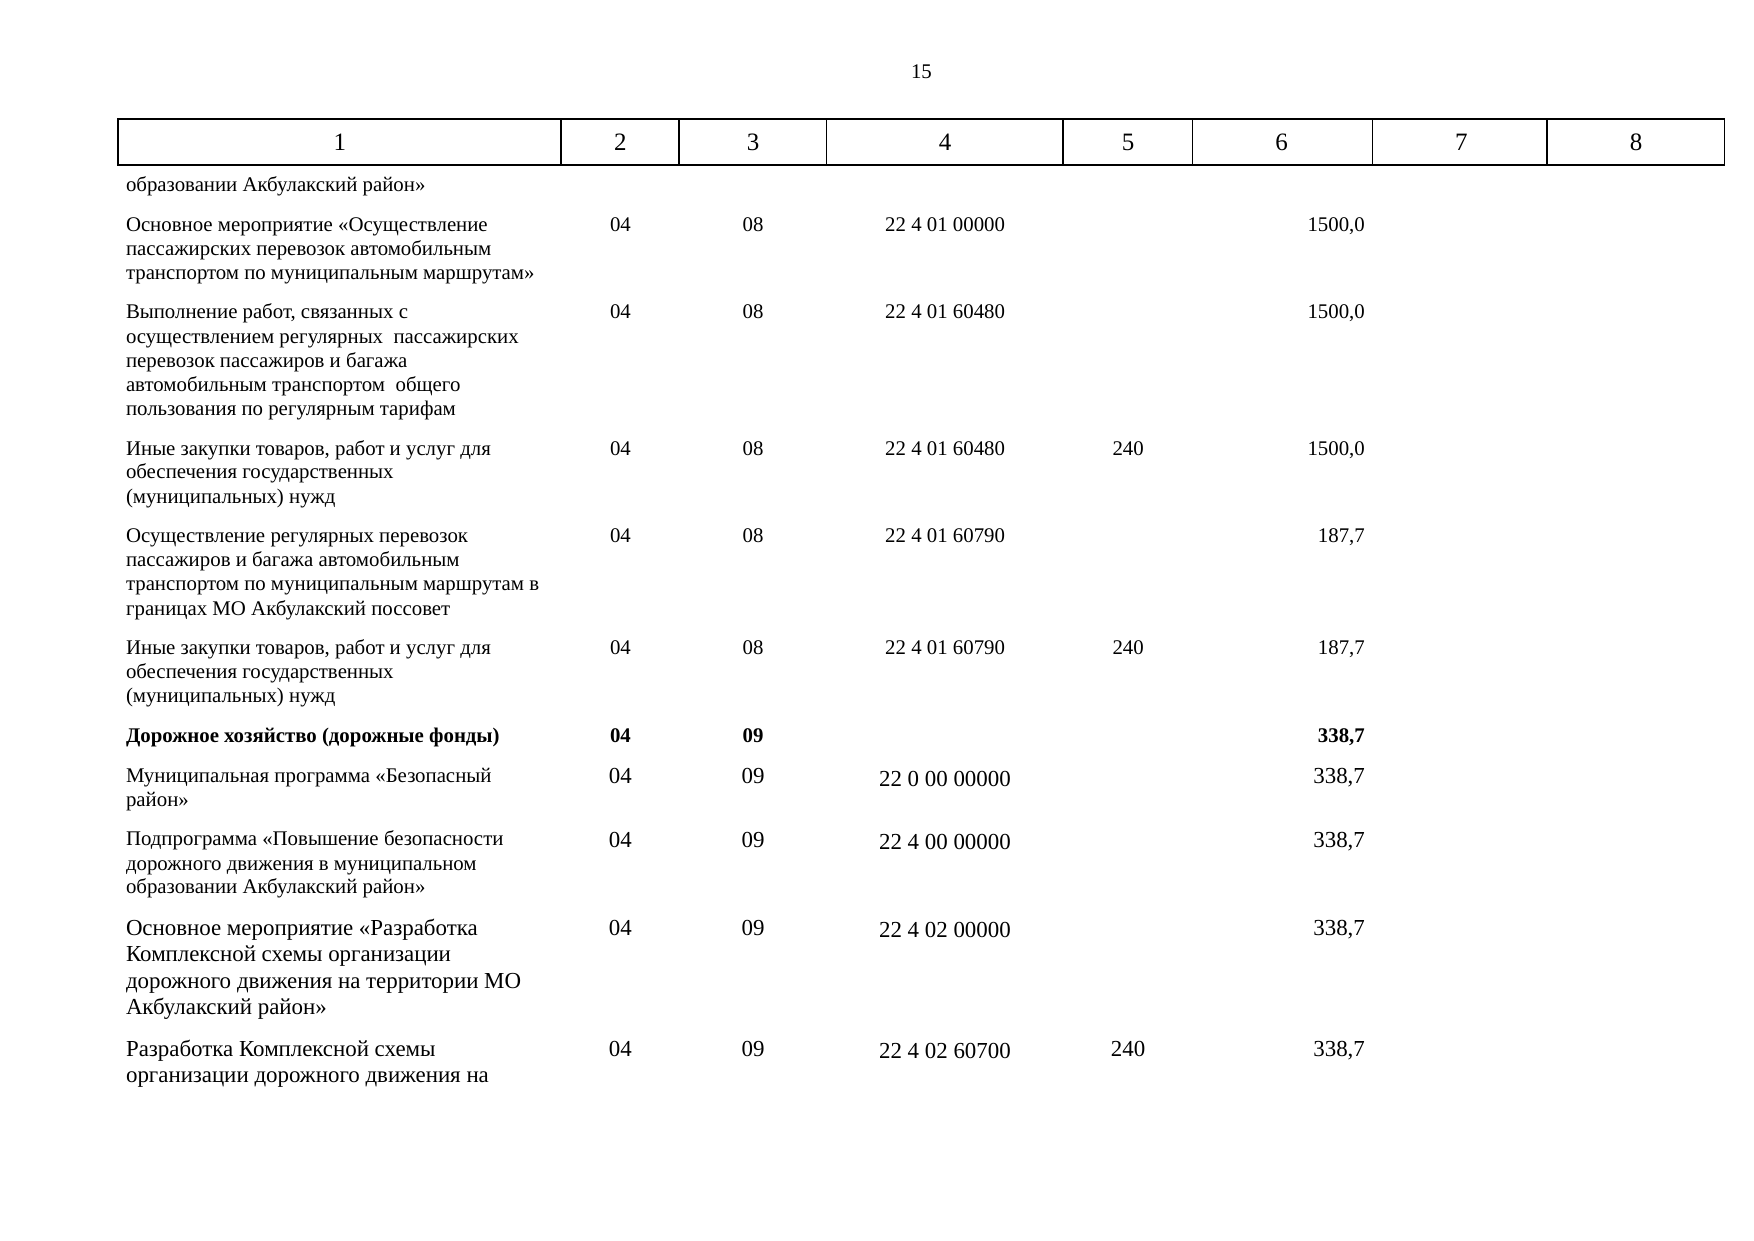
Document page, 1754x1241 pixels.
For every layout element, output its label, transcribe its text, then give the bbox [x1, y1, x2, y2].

table_cell [1547, 627, 1724, 715]
table_cell 338,7 [1193, 755, 1372, 818]
table_cell [1547, 819, 1724, 906]
table_header 8 [1555, 128, 1716, 156]
table_cell Разработка Комплексной схемы организации дорожного движения на [118, 1028, 561, 1096]
table_cell [1063, 715, 1193, 755]
table_cell [1063, 819, 1193, 906]
table_header 4 [835, 128, 1055, 156]
table_cell [1547, 515, 1724, 627]
table_cell [1063, 292, 1193, 428]
table_cell Подпрограмма «Повышение безопасности дорожного движения в муниципальном образовании Акбулакский район» [118, 819, 561, 906]
table_cell [1372, 1028, 1547, 1096]
table_cell 04 [561, 627, 679, 715]
table_cell [1547, 906, 1724, 1027]
table_cell [1547, 715, 1724, 755]
table_cell [1547, 1028, 1724, 1096]
table_cell [1547, 204, 1724, 292]
table_cell [1193, 166, 1372, 204]
table_cell [1063, 906, 1193, 1027]
table_cell 187,7 [1193, 515, 1372, 627]
table_cell 240 [1063, 627, 1193, 715]
table_cell образовании Акбулакский район» [118, 166, 561, 204]
table_header 3 [687, 128, 819, 156]
table_cell 08 [679, 515, 827, 627]
table_cell [1372, 627, 1547, 715]
table_cell Осуществление регулярных перевозок пассажиров и багажа автомобильным транспортом по муниципальным маршрутам в границах МО Акбулакский поссовет [118, 515, 561, 627]
table_cell 09 [679, 906, 827, 1027]
table_cell 1500,0 [1193, 204, 1372, 292]
table_cell [1372, 515, 1547, 627]
table_header [1548, 120, 1724, 164]
table_cell 08 [679, 428, 827, 515]
table_header 5 [1071, 128, 1185, 156]
table_cell 22 4 01 60480 [827, 292, 1063, 428]
table_cell 1500,0 [1193, 428, 1372, 515]
table_cell 04 [561, 819, 679, 906]
table_cell 04 [561, 715, 679, 755]
table_cell 338,7 [1193, 715, 1372, 755]
table_cell [1547, 755, 1724, 818]
table_cell 04 [561, 204, 679, 292]
table_cell 22 4 02 00000 [827, 906, 1063, 1027]
table_header [680, 120, 826, 164]
table_header 1 [126, 128, 553, 156]
table_header [562, 120, 678, 164]
table_cell 338,7 [1193, 819, 1372, 906]
table_cell Выполнение работ, связанных с осуществлением регулярных пассажирских перевозок пассажиров и багажа автомобильным транспортом общего пользования по регулярным тарифам [118, 292, 561, 428]
table_cell 22 4 01 60790 [827, 627, 1063, 715]
table_cell 04 [561, 292, 679, 428]
table_cell 187,7 [1193, 627, 1372, 715]
table_cell [561, 166, 679, 204]
table_cell 08 [679, 292, 827, 428]
table_cell 09 [679, 715, 827, 755]
table_cell 04 [561, 906, 679, 1027]
table_cell 08 [679, 204, 827, 292]
table_cell 22 4 01 00000 [827, 204, 1063, 292]
table_cell 04 [561, 515, 679, 627]
table_header [119, 120, 560, 164]
table_cell [1372, 715, 1547, 755]
table_cell 09 [679, 1028, 827, 1096]
table_cell Основное мероприятие «Осуществление пассажирских перевозок автомобильным транспортом по муниципальным маршрутам» [118, 204, 561, 292]
table_cell 22 4 00 00000 [827, 819, 1063, 906]
table_header [1193, 120, 1372, 164]
table_cell [1063, 166, 1193, 204]
table_cell 22 4 01 60480 [827, 428, 1063, 515]
table_cell [1063, 204, 1193, 292]
table_cell Иные закупки товаров, работ и услуг для обеспечения государственных (муниципальных) нужд [118, 428, 561, 515]
table_header [827, 120, 1062, 164]
table_cell 338,7 [1193, 1028, 1372, 1096]
table_cell 240 [1063, 1028, 1193, 1096]
table_cell [1372, 428, 1547, 515]
table_cell 240 [1063, 428, 1193, 515]
table_cell 22 0 00 00000 [827, 755, 1063, 818]
table_cell [1372, 166, 1547, 204]
table_header 2 [569, 128, 671, 156]
table_header 7 [1380, 128, 1542, 156]
table_cell [1372, 819, 1547, 906]
table_cell [1547, 428, 1724, 515]
table_header [1373, 120, 1546, 164]
table_cell Дорожное хозяйство (дорожные фонды) [118, 715, 561, 755]
table_cell 338,7 [1193, 906, 1372, 1027]
table_cell 04 [561, 1028, 679, 1096]
table_cell [1372, 292, 1547, 428]
table_cell [679, 166, 827, 204]
table_cell 09 [679, 755, 827, 818]
table_cell 08 [679, 627, 827, 715]
table_cell Основное мероприятие «Разработка Комплексной схемы организации дорожного движения на территории МО Акбулакский район» [118, 906, 561, 1027]
table_header 6 [1201, 128, 1362, 156]
table_cell 22 4 01 60790 [827, 515, 1063, 627]
table_cell [1372, 204, 1547, 292]
table_cell [1063, 755, 1193, 818]
table_cell [1372, 755, 1547, 818]
table_cell 1500,0 [1193, 292, 1372, 428]
table_cell [1547, 166, 1724, 204]
table_cell [827, 166, 1063, 204]
table_cell 04 [561, 428, 679, 515]
table_cell [1372, 906, 1547, 1027]
table_cell [1547, 292, 1724, 428]
table_cell [827, 715, 1063, 755]
table_cell 04 [561, 755, 679, 818]
table_cell 09 [679, 819, 827, 906]
table_cell Иные закупки товаров, работ и услуг для обеспечения государственных (муниципальных) нужд [118, 627, 561, 715]
table_cell Муниципальная программа «Безопасный район» [118, 755, 561, 818]
table_cell [1063, 515, 1193, 627]
table_header [1064, 120, 1192, 164]
table_cell 22 4 02 60700 [827, 1028, 1063, 1096]
